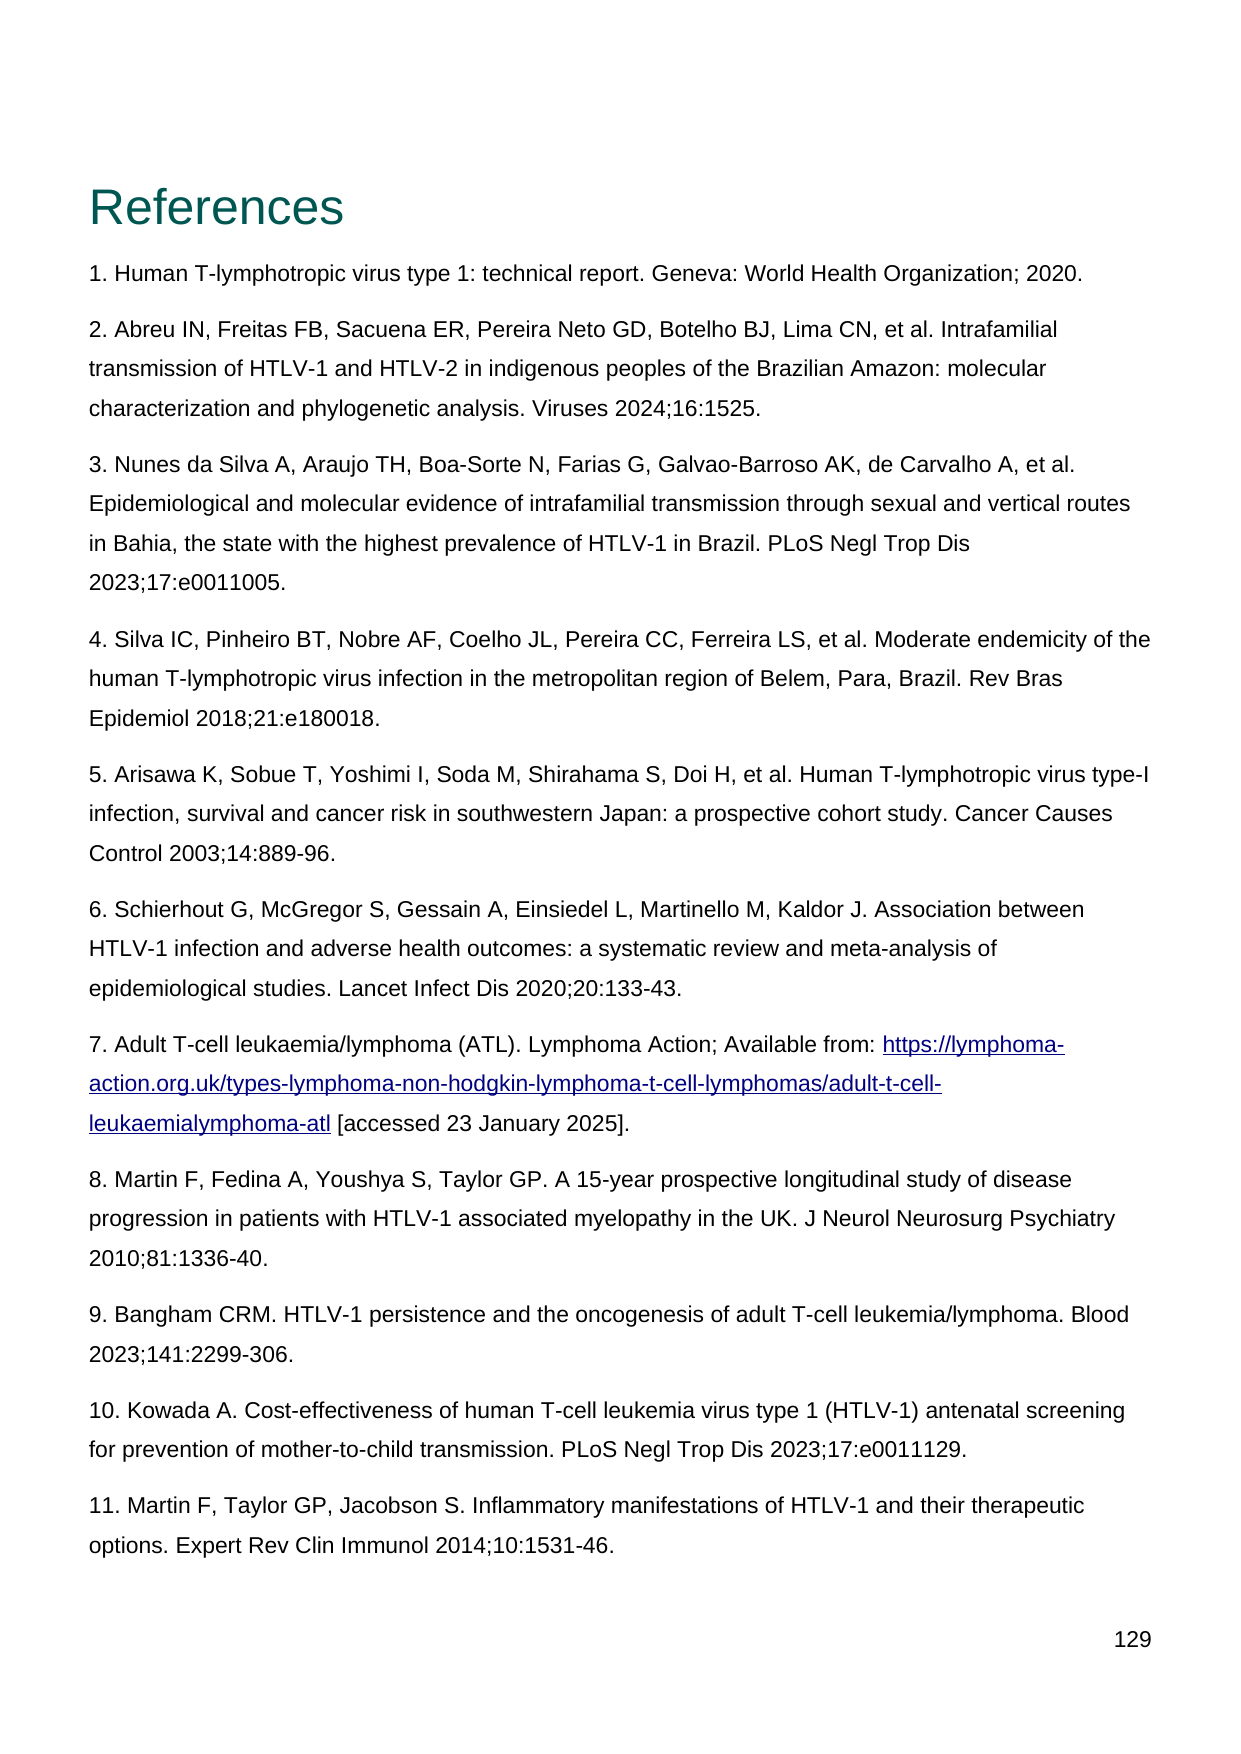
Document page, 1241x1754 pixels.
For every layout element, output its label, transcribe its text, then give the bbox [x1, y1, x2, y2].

subtitle References [89, 177, 1152, 235]
text 5. Arisawa K, Sobue T, Yoshimi I, Soda M, Shirahama S, Doi H, et al. Human T-lymphotropic virus type-I infection, survival and cancer risk in southwestern Japan: a prospective cohort study. Cancer Causes Control 2003;14:889-96. [89, 761, 1152, 866]
text 4. Silva IC, Pinheiro BT, Nobre AF, Coelho JL, Pereira CC, Ferreira LS, et al. Moderate endemicity of the human T-lymphotropic virus infection in the metropolitan region of Belem, Para, Brazil. Rev Bras Epidemiol 2018;21:e180018. [89, 626, 1152, 731]
text 9. Bangham CRM. HTLV-1 persistence and the oncogenesis of adult T-cell leukemia/lymphoma. Blood 2023;141:2299-306. [89, 1301, 1152, 1367]
text 1. Human T-lymphotropic virus type 1: technical report. Geneva: World Health Organization; 2020. [89, 260, 1152, 286]
text 10. Kowada A. Cost-effectiveness of human T-cell leukemia virus type 1 (HTLV-1) antenatal screening for prevention of mother-to-child transmission. PLoS Negl Trop Dis 2023;17:e0011129. [89, 1397, 1152, 1462]
text 3. Nunes da Silva A, Araujo TH, Boa-Sorte N, Farias G, Galvao-Barroso AK, de Carvalho A, et al. Epidemiological and molecular evidence of intrafamilial transmission through sexual and vertical routes in Bahia, the state with the highest prevalence of HTLV-1 in Brazil. PLoS Negl Trop Dis 2023;17:e0011005. [89, 451, 1152, 596]
text 8. Martin F, Fedina A, Youshya S, Taylor GP. A 15-year prospective longitudinal study of disease progression in patients with HTLV-1 associated myelopathy in the UK. J Neurol Neurosurg Psychiatry 2010;81:1336-40. [89, 1166, 1152, 1271]
text 11. Martin F, Taylor GP, Jacobson S. Inflammatory manifestations of HTLV-1 and their therapeutic options. Expert Rev Clin Immunol 2014;10:1531-46. [89, 1492, 1152, 1558]
text 6. Schierhout G, McGregor S, Gessain A, Einsiedel L, Martinello M, Kaldor J. Association between HTLV-1 infection and adverse health outcomes: a systematic review and meta-analysis of epidemiological studies. Lancet Infect Dis 2020;20:133-43. [89, 896, 1152, 1001]
text 7. Adult T-cell leukaemia/lymphoma (ATL). Lymphoma Action; Available from: https://lymphoma-action.org.uk/types-lymphoma-non-hodgkin-lymphoma-t-cell-lymphomas/adult-t-cell-leukaemialymphoma-atl [accessed 23 January 2025]. [89, 1031, 1152, 1136]
text 2. Abreu IN, Freitas FB, Sacuena ER, Pereira Neto GD, Botelho BJ, Lima CN, et al. Intrafamilial transmission of HTLV-1 and HTLV-2 in indigenous peoples of the Brazilian Amazon: molecular characterization and phylogenetic analysis. Viruses 2024;16:1525. [89, 316, 1152, 421]
